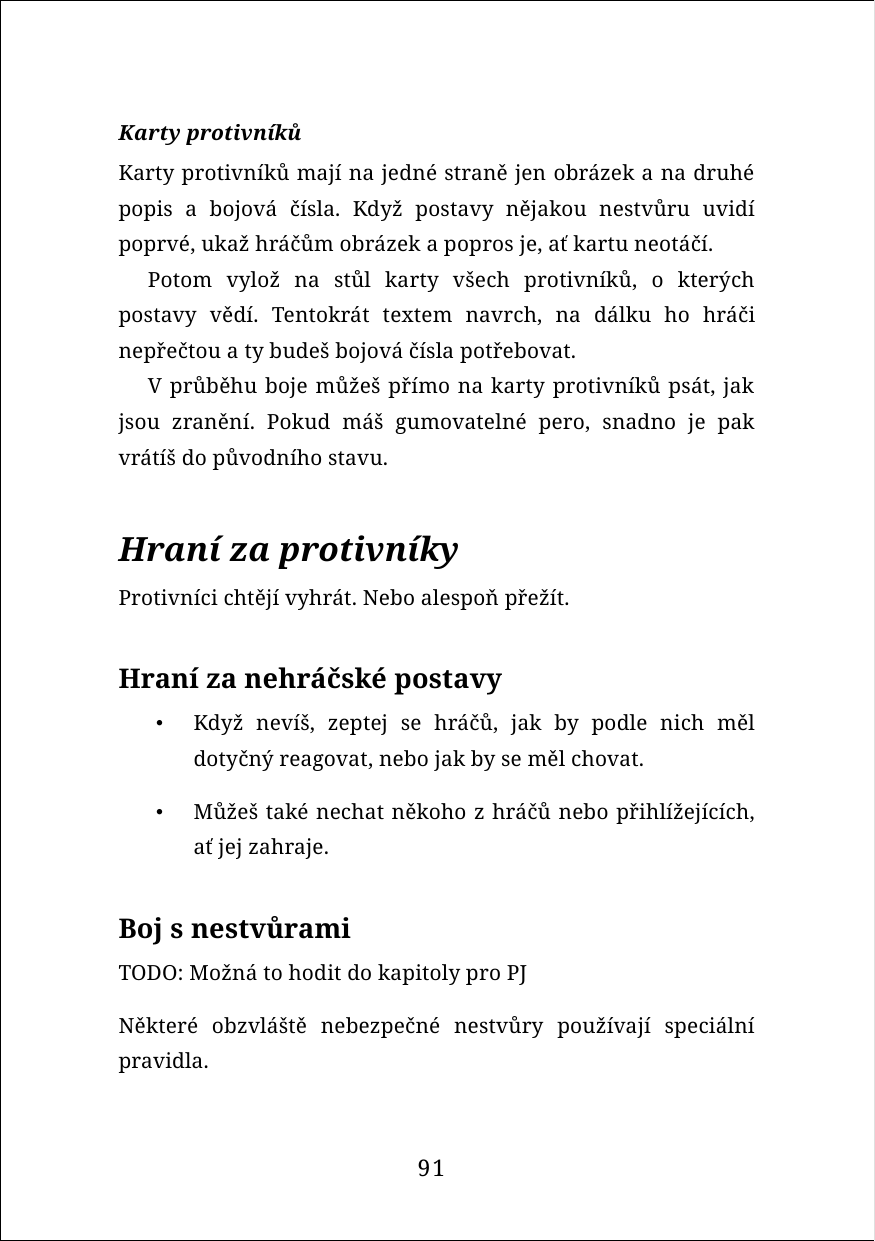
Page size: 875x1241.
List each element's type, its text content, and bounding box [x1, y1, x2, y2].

list Můžeš také nechat někoho z hráčů nebo přihlížejících, ať jej zahraje. [156, 797, 756, 861]
subtitle Karty protivníků [118, 118, 756, 147]
subtitle Hraní za protivníky [118, 525, 756, 571]
subtitle Hraní za nehráčské postavy [118, 659, 756, 696]
text Karty protivníků mají na jedné straně jen obrázek a na druhé popis a bojová čísla. Když postavy nějakou nestvůru uvidí poprvé, ukaž hráčům obrázek a popros je, ať kartu neotáčí. Potom vylož na stůl karty všech protivníků, o kterých postavy vědí. Tentokrát textem navrch, na dálku ho hráči nepřečtou a ty budeš bojová čísla potřebovat. V průběhu boje můžeš přímo na karty protivníků psát, jak jsou zranění. Pokud máš gumovatelné pero, snadno je pak vrátíš do původního stavu. [118, 158, 756, 471]
list Když nevíš, zeptej se hráčů, jak by podle nich měl dotyčný reagovat, nebo jak by se měl chovat. [156, 708, 756, 772]
text TODO: Možná to hodit do kapitoly pro PJ [118, 958, 756, 986]
text Některé obzvláště nebezpečné nestvůry používají speciální pravidla. [118, 1011, 756, 1075]
text Protivníci chtějí vyhrát. Nebo alespoň přežít. [118, 583, 756, 611]
subtitle Boj s nestvůrami [118, 909, 756, 946]
